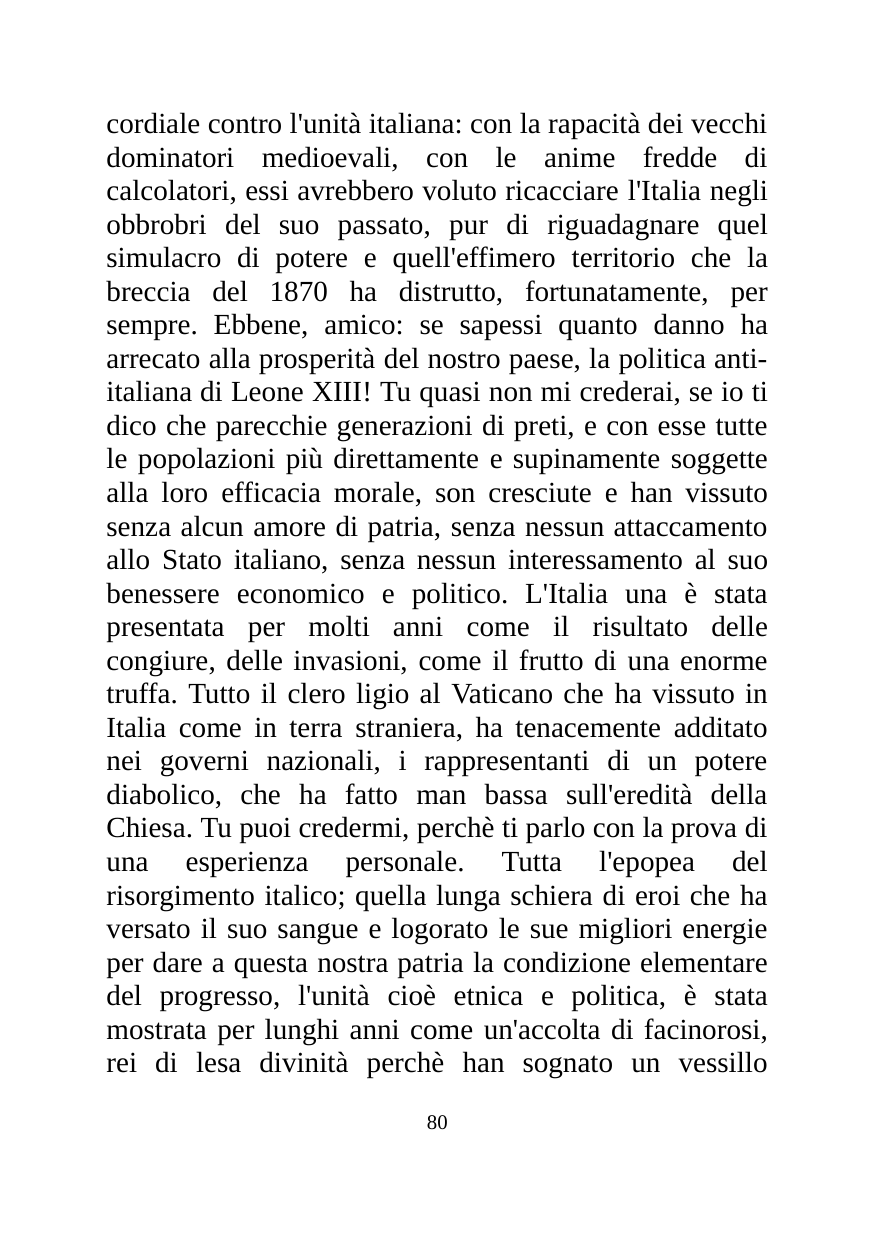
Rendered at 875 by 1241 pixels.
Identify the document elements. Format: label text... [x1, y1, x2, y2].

text cordiale contro l'unità italiana: con la rapacità dei vecchi dominatori medioevali, con le anime fredde di calcolatori, essi avrebbero voluto ricacciare l'Italia negli obbrobri del suo passato, pur di riguadagnare quel simulacro di potere e quell'effimero territorio che la breccia del 1870 ha distrutto, fortunatamente, per sempre. Ebbene, amico: se sapessi quanto danno ha arrecato alla prosperità del nostro paese, la politica anti-italiana di Leone XIII! Tu quasi non mi crederai, se io ti dico che parecchie generazioni di preti, e con esse tutte le popolazioni più direttamente e supinamente soggette alla loro efficacia morale, son cresciute e han vissuto senza alcun amore di patria, senza nessun attaccamento allo Stato italiano, senza nessun interessamento al suo benessere economico e politico. L'Italia una è stata presentata per molti anni come il risultato delle congiure, delle invasioni, come il frutto di una enorme truffa. Tutto il clero ligio al Vaticano che ha vissuto in Italia come in terra straniera, ha tenacemente additato nei governi nazionali, i rappresentanti di un potere diabolico, che ha fatto man bassa sull'eredità della Chiesa. Tu puoi credermi, perchè ti parlo con la prova di una esperienza personale. Tutta l'epopea del risorgimento italico; quella lunga schiera di eroi che ha versato il suo sangue e logorato le sue migliori energie per dare a questa nostra patria la condizione elementare del progresso, l'unità cioè etnica e politica, è stata mostrata per lunghi anni come un'accolta di facinorosi, rei di lesa divinità perchè han sognato un vessillo [106, 106, 768, 1079]
